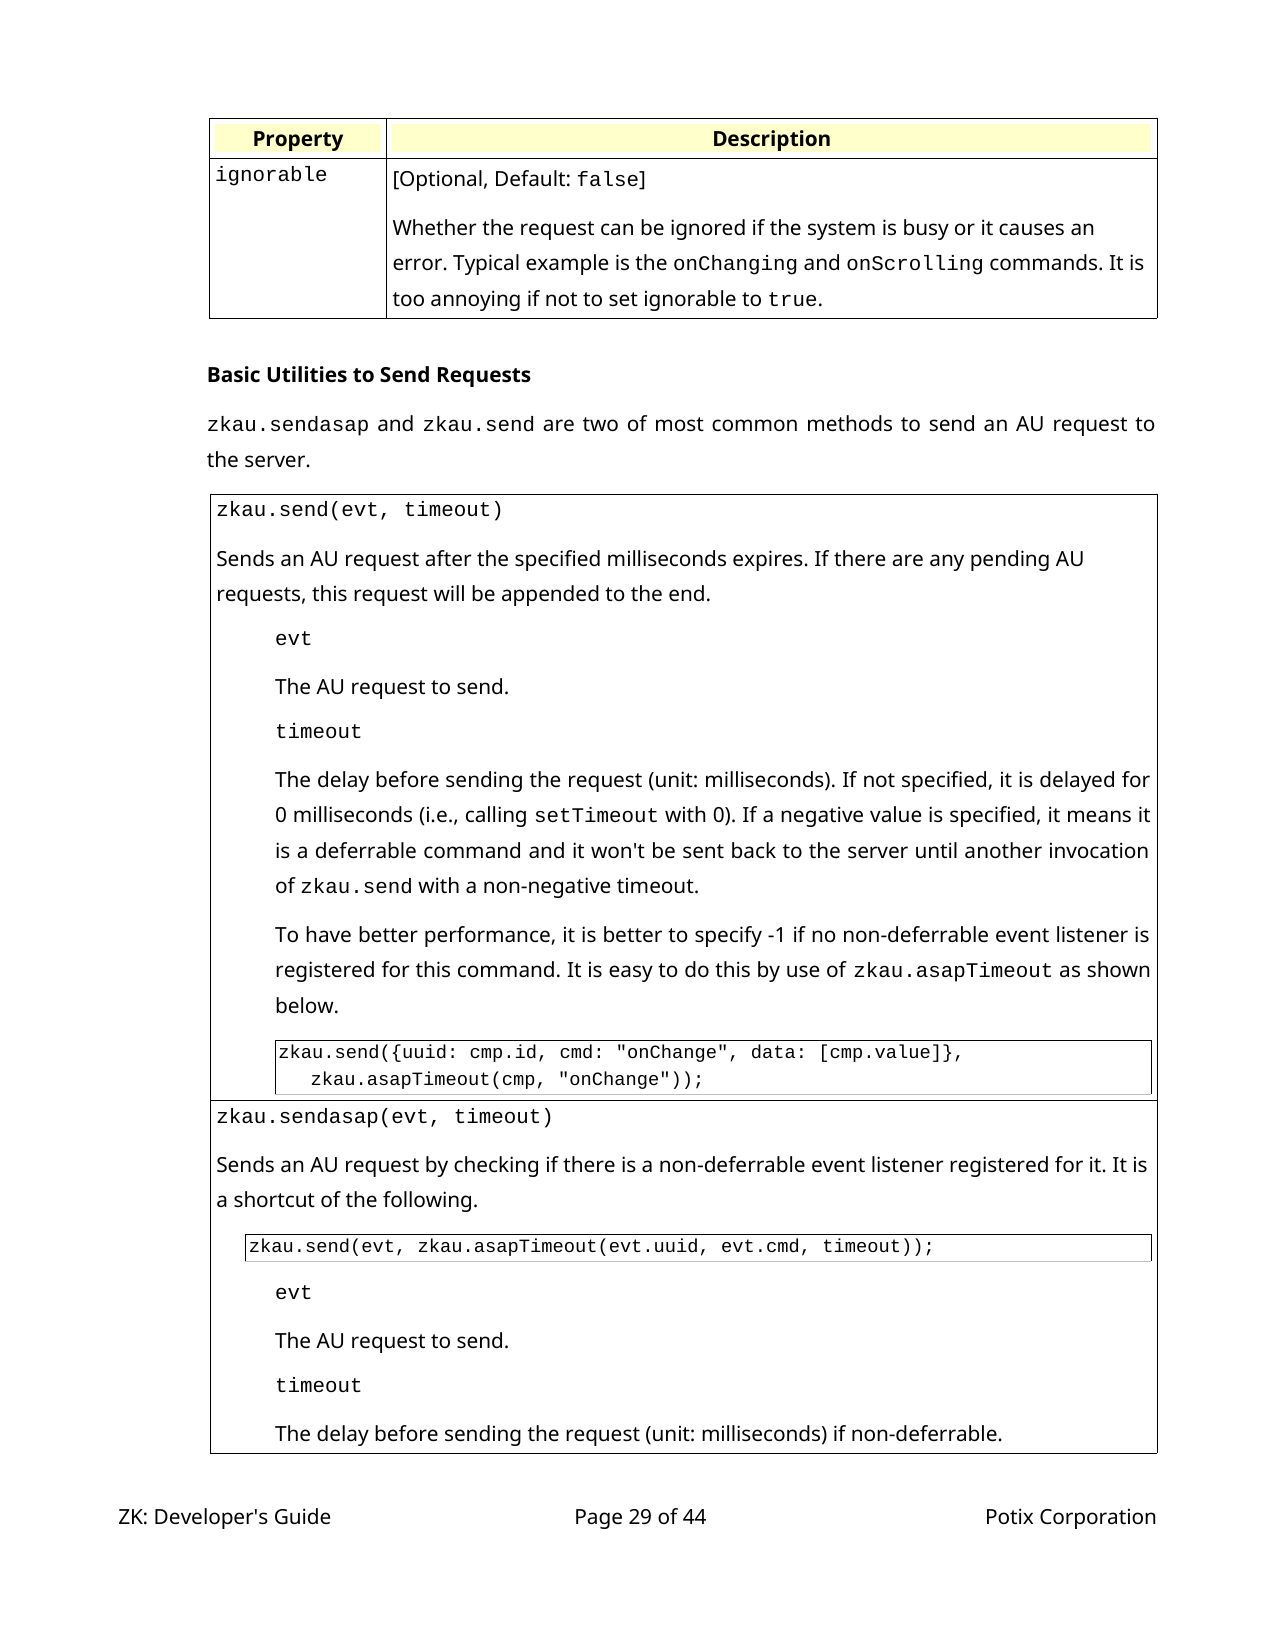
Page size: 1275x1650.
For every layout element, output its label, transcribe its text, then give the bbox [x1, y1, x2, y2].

subtitle Basic Utilities to Send Requests [207, 361, 1157, 389]
table_header Description [387, 119, 1157, 158]
text zkau.sendasap and zkau.send are two of most common methods to send an AU request to the server. [207, 409, 1157, 473]
table_header zkau.send(evt, timeout) Sends an AU request after the specified milliseconds expires. If there are any pending AU requests, this request will be appended to the end. evt The AU request to send. timeout The delay before sending the request (unit: milliseconds). If not specified, it is delayed for 0 milliseconds (i.e., calling setTimeout with 0). If a negative value is specified, it means it is a deferrable command and it won't be sent back to the server until another invocation of zkau.send with a non-negative timeout. To have better performance, it is better to specify -1 if no non-deferrable event listener is registered for this command. It is easy to do this by use of zkau.asapTimeout as shown below. zkau.send({uuid: cmp.id, cmd: "onChange", data: [cmp.value]}, zkau.asapTimeout(cmp, "onChange")); [211, 495, 1157, 1100]
table_cell zkau.sendasap(evt, timeout) Sends an AU request by checking if there is a non-deferrable event listener registered for it. It is a shortcut of the following. zkau.send(evt, zkau.asapTimeout(evt.uuid, evt.cmd, timeout)); evt The AU request to send. timeout The delay before sending the request (unit: milliseconds) if non-deferrable. [211, 1101, 1157, 1453]
table_cell ignorable [210, 159, 386, 318]
table_cell [Optional, Default: false] Whether the request can be ignored if the system is busy or it causes an error. Typical example is the onChanging and onScrolling commands. It is too annoying if not to set ignorable to true. [387, 159, 1157, 318]
table_header Property [210, 119, 386, 158]
